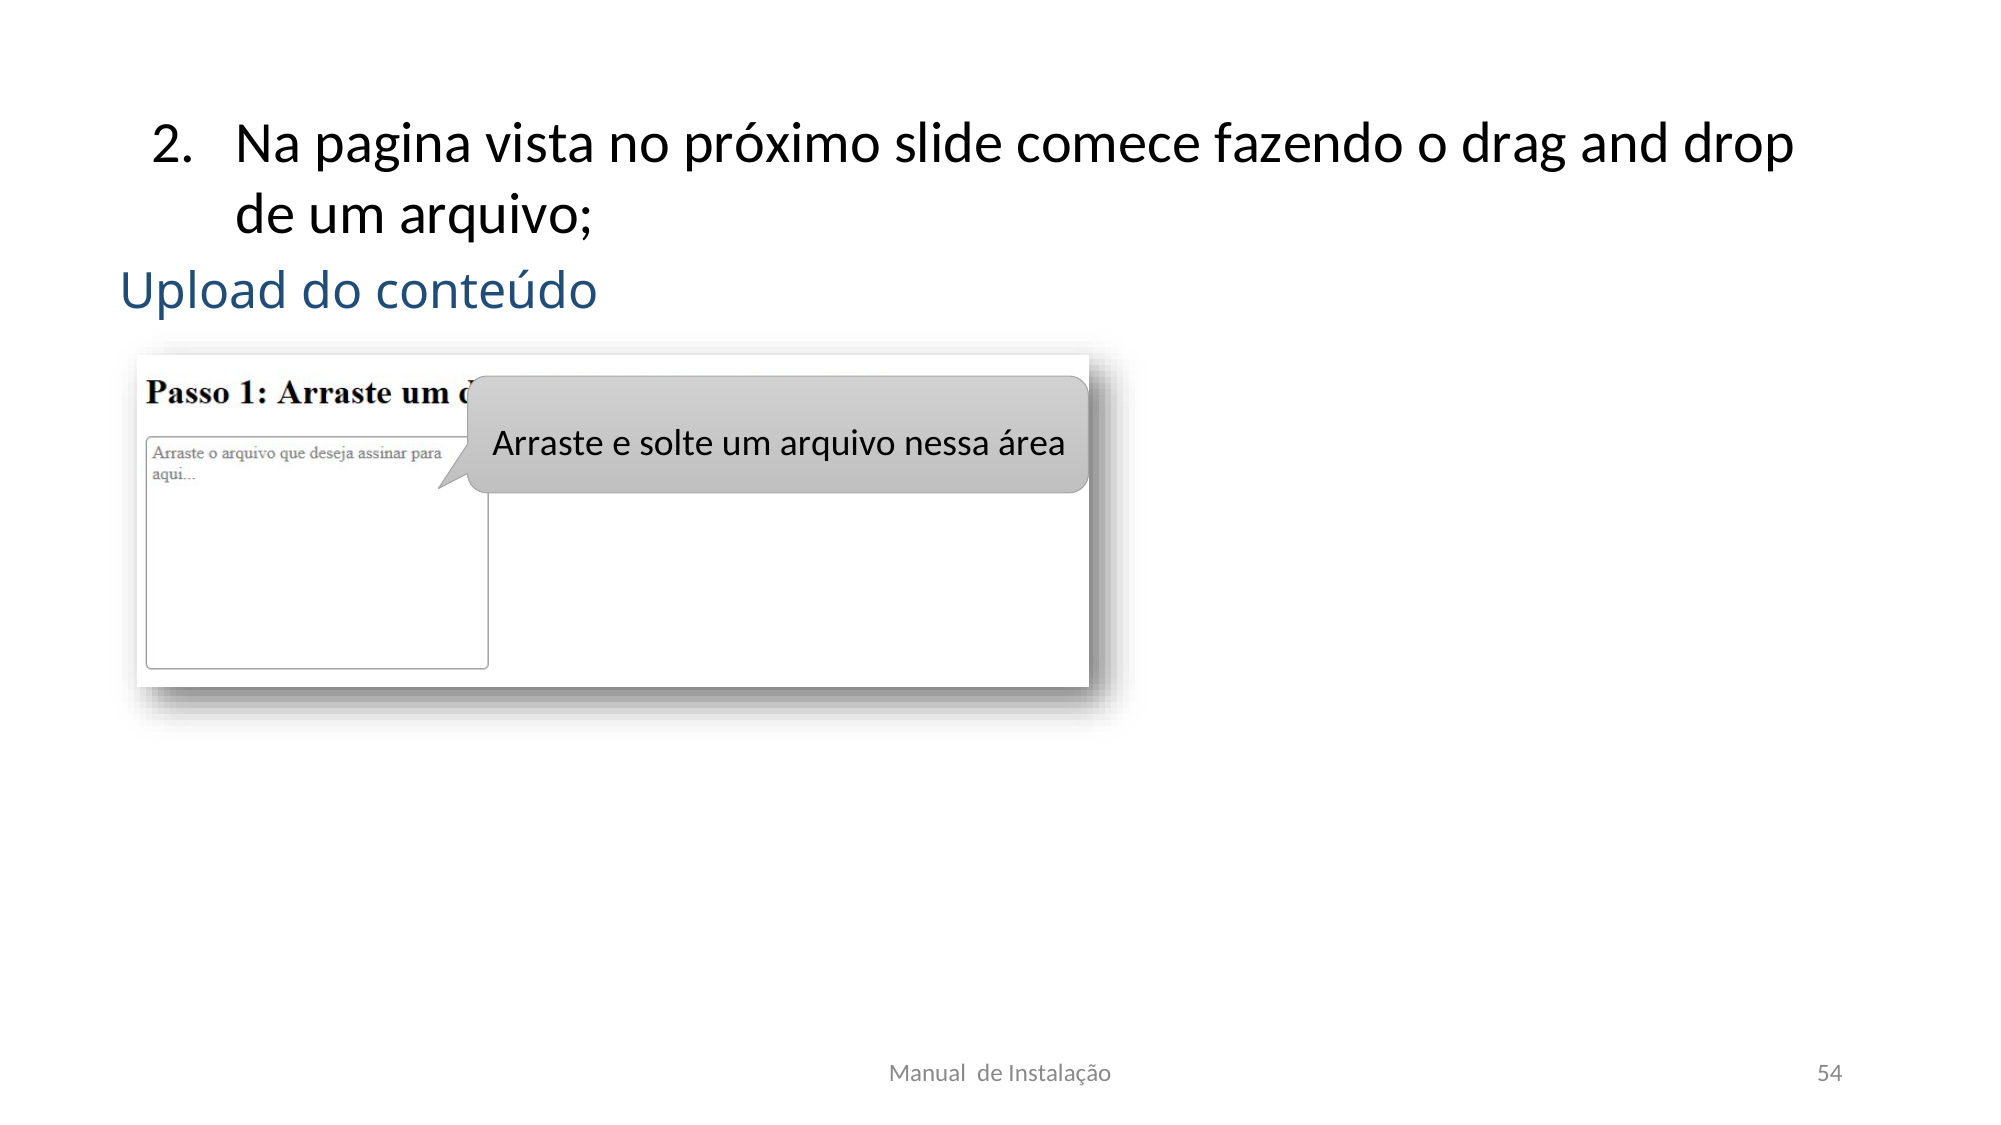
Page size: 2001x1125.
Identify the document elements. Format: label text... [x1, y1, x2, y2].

subtitle Upload do conteúdo [119, 255, 1842, 323]
list Na pagina vista no próximo slide comece fazendo o drag and drop de um arquivo; [151, 106, 1842, 248]
